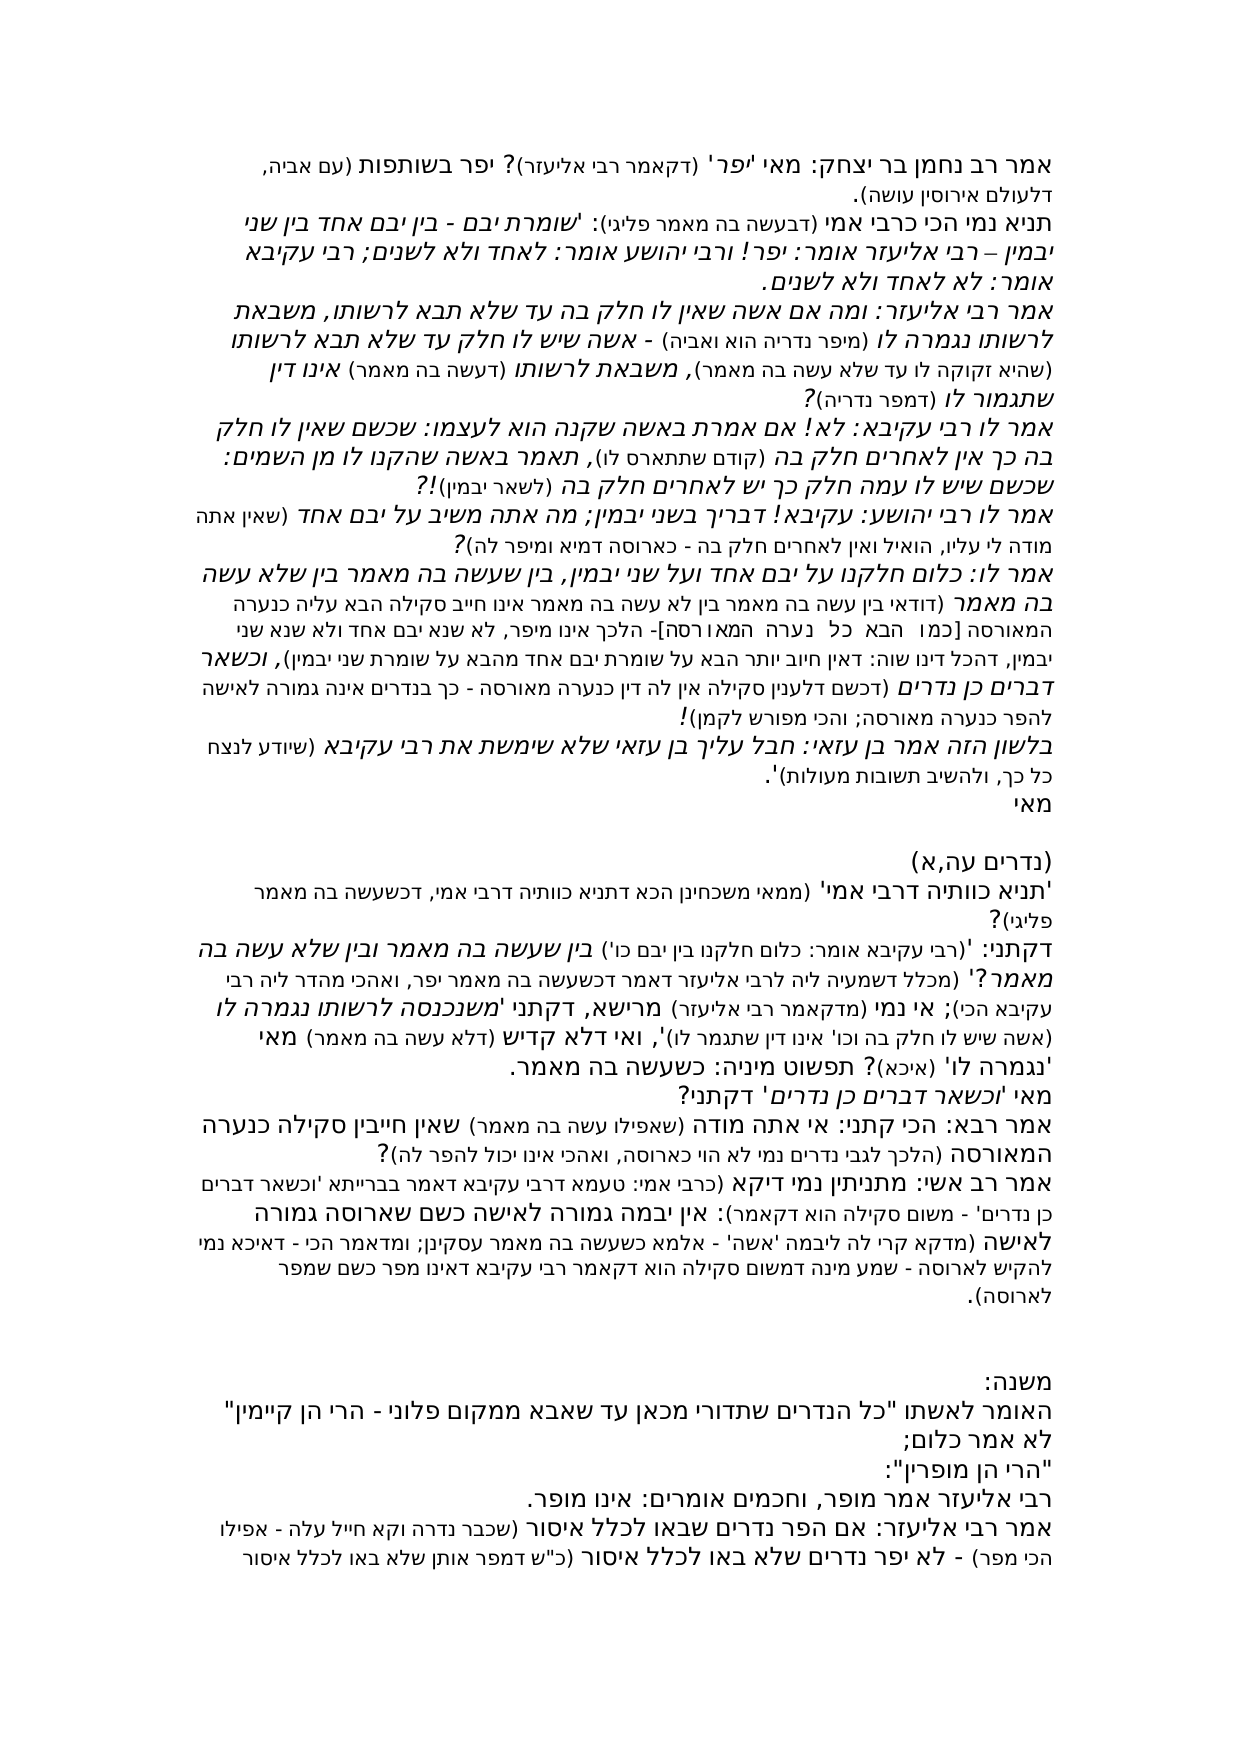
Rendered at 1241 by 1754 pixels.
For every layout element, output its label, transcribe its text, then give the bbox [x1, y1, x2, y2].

text אמר לו: כלום חלקנו על יבם אחד ועל שני יבמין, בין שעשה בה מאמר בין שלא עשה בה מאמר (דודאי בין עשה בה מאמר בין לא עשה בה מאמר אינו חייב סקילה הבא עליה כנערה המאורסה [כמו הבא כל נערה המאורסה]- הלכך אינו מיפר, לא שנא יבם אחד ולא שנא שני יבמין, דהכל דינו שוה: דאין חיוב יותר הבא על שומרת יבם אחד מהבא על שומרת שני יבמין), וכשאר דברים כן נדרים (דכשם דלענין סקילה אין לה דין כנערה מאורסה - כך בנדרים אינה גמורה לאישה להפר כנערה מאורסה; והכי מפורש לקמן)! [187, 559, 1053, 731]
text אמר לו רבי יהושע: עקיבא! דבריך בשני יבמין; מה אתה משיב על יבם אחד (שאין אתה מודה לי עליו, הואיל ואין לאחרים חלק בה - כארוסה דמיא ומיפר לה)? [187, 501, 1053, 559]
text מאי [187, 789, 1053, 818]
text אמר לו רבי עקיבא: לא! אם אמרת באשה שקנה הוא לעצמו: שכשם שאין לו חלק בה כך אין לאחרים חלק בה (קודם שתתארס לו), תאמר באשה שהקנו לו מן השמים: שכשם שיש לו עמה חלק כך יש לאחרים חלק בה (לשאר יבמין)!? [187, 413, 1053, 501]
text בלשון הזה אמר בן עזאי: חבל עליך בן עזאי שלא שימשת את רבי עקיבא (שיודע לנצח כל כך, ולהשיב תשובות מעולות)'. [187, 731, 1053, 789]
text "הרי הן מופרין": [187, 1455, 1053, 1484]
text 'תניא כוותיה דרבי אמי' (ממאי משכחינן הכא דתניא כוותיה דרבי אמי, דכשעשה בה מאמר פליגי)? [187, 876, 1053, 935]
text אמר רב אשי: מתניתין נמי דיקא (כרבי אמי: טעמא דרבי עקיבא דאמר בברייתא 'וכשאר דברים כן נדרים' - משום סקילה הוא דקאמר): אין יבמה גמורה לאישה כשם שארוסה גמורה לאישה (מדקא קרי לה ליבמה 'אשה' - אלמא כשעשה בה מאמר עסקינן; ומדאמר הכי - דאיכא נמי להקיש לארוסה - שמע מינה דמשום סקילה הוא דקאמר רבי עקיבא דאינו מפר כשם שמפר לארוסה). [187, 1168, 1053, 1310]
text אמר רבי אליעזר: אם הפר נדרים שבאו לכלל איסור (שכבר נדרה וקא חייל עלה - אפילו הכי מפר) - לא יפר נדרים שלא באו לכלל איסור (כ"ש דמפר אותן שלא באו לכלל איסור [187, 1513, 1053, 1572]
text משנה: [187, 1367, 1053, 1396]
text מאי 'וכשאר דברים כן נדרים' דקתני? [187, 1081, 1053, 1110]
text אמר רב נחמן בר יצחק: מאי 'יפר' (דקאמר רבי אליעזר)? יפר בשותפות (עם אביה, דלעולם אירוסין עושה). [187, 150, 1053, 208]
text רבי אליעזר אמר מופר, וחכמים אומרים: אינו מופר. [187, 1484, 1053, 1513]
text (נדרים עה,א) [187, 847, 1053, 876]
text דקתני: '(רבי עקיבא אומר: כלום חלקנו בין יבם כו') בין שעשה בה מאמר ובין שלא עשה בה מאמר?' (מכלל דשמעיה ליה לרבי אליעזר דאמר דכשעשה בה מאמר יפר, ואהכי מהדר ליה רבי עקיבא הכי); אי נמי (מדקאמר רבי אליעזר) מרישא, דקתני 'משנכנסה לרשותו נגמרה לו (אשה שיש לו חלק בה וכו' אינו דין שתגמר לו)', ואי דלא קדיש (דלא עשה בה מאמר) מאי 'נגמרה לו' (איכא)? תפשוט מיניה: כשעשה בה מאמר. [187, 935, 1053, 1081]
text אמר רבא: הכי קתני: אי אתה מודה (שאפילו עשה בה מאמר) שאין חייבין סקילה כנערה המאורסה (הלכך לגבי נדרים נמי לא הוי כארוסה, ואהכי אינו יכול להפר לה)? [187, 1110, 1053, 1168]
text האומר לאשתו "כל הנדרים שתדורי מכאן עד שאבא ממקום פלוני - הרי הן קיימין" לא אמר כלום; [187, 1396, 1053, 1455]
text תניא נמי הכי כרבי אמי (דבעשה בה מאמר פליגי): 'שומרת יבם - בין יבם אחד בין שני יבמין – רבי אליעזר אומר: יפר! ורבי יהושע אומר: לאחד ולא לשנים; רבי עקיבא אומר: לא לאחד ולא לשנים. [187, 208, 1053, 296]
text אמר רבי אליעזר: ומה אם אשה שאין לו חלק בה עד שלא תבא לרשותו, משבאת לרשותו נגמרה לו (מיפר נדריה הוא ואביה) - אשה שיש לו חלק עד שלא תבא לרשותו (שהיא זקוקה לו עד שלא עשה בה מאמר), משבאת לרשותו (דעשה בה מאמר) אינו דין שתגמור לו (דמפר נדריה)? [187, 296, 1053, 413]
